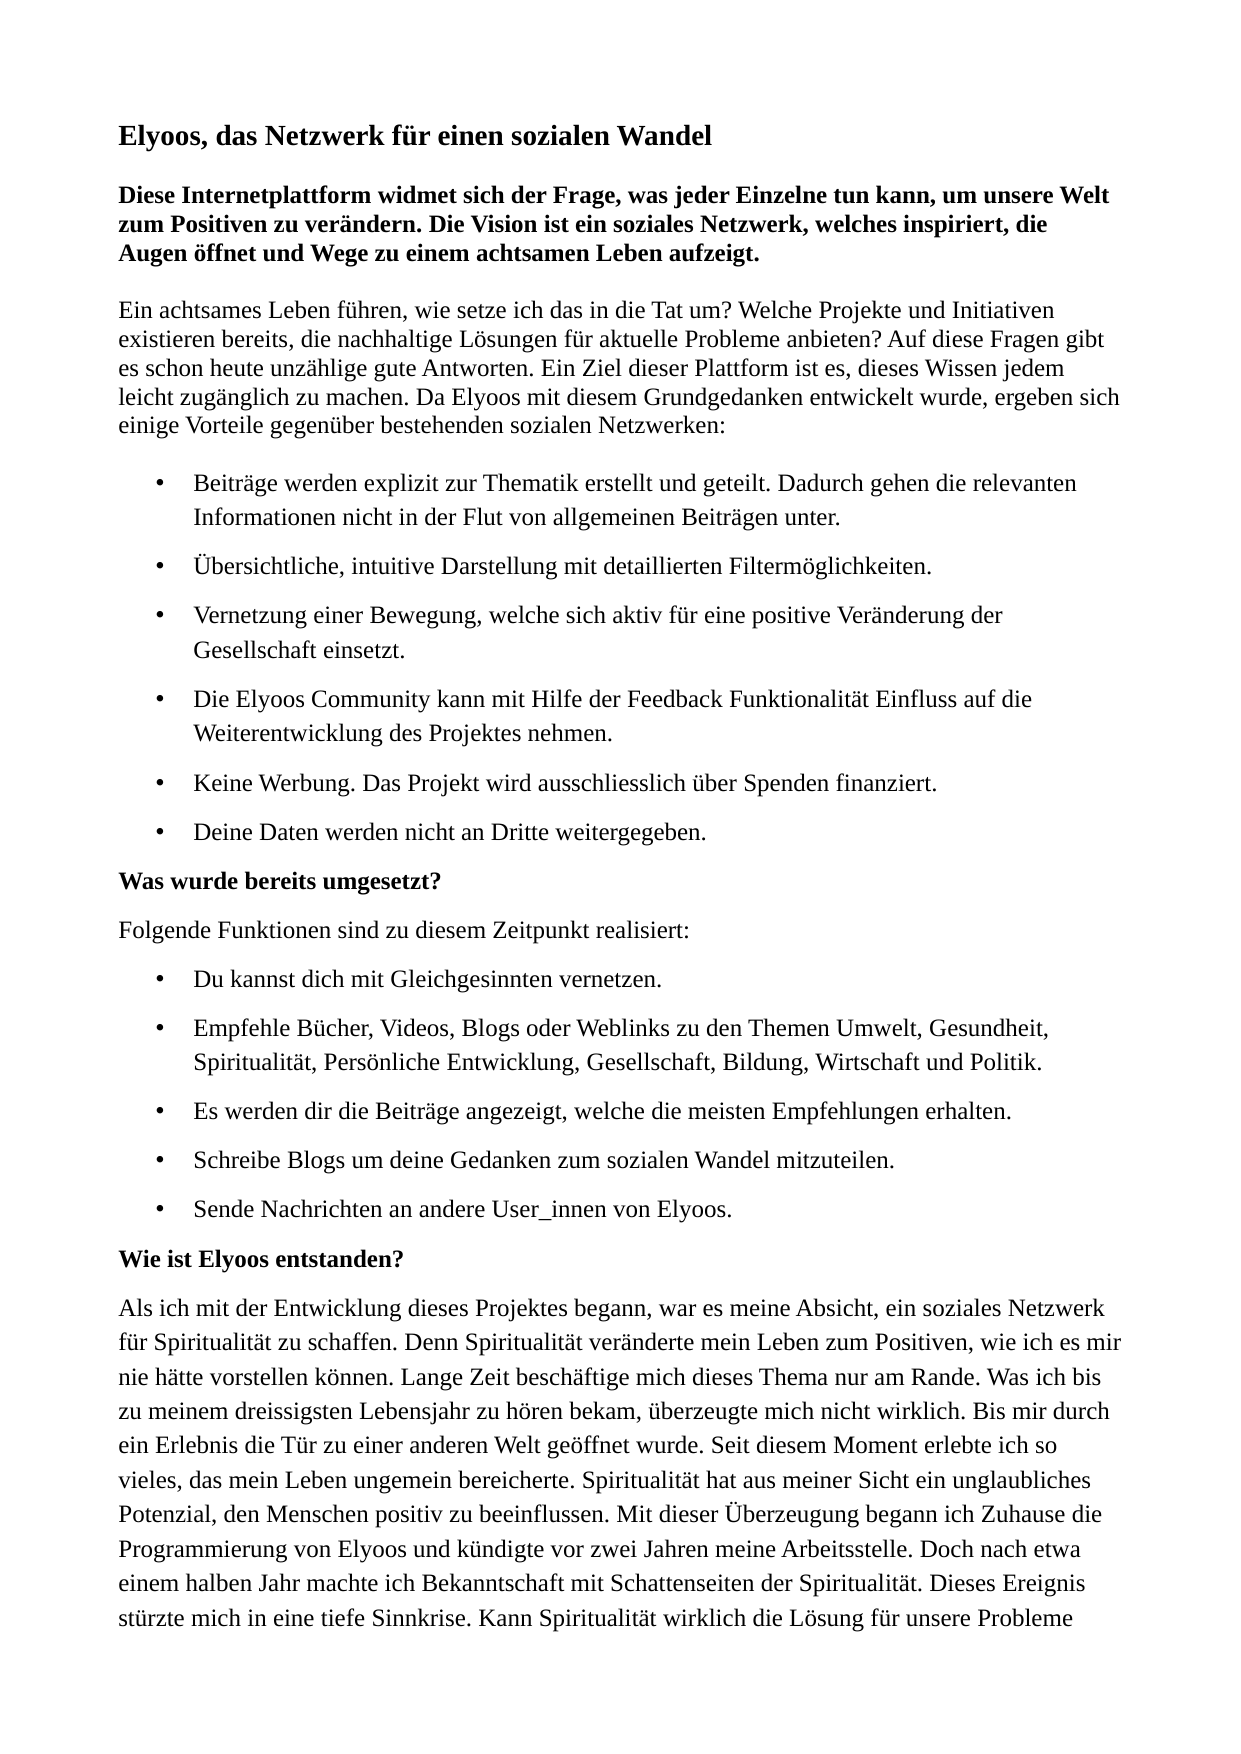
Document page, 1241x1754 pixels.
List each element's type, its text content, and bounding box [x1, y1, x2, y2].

text Diese Internetplattform widmet sich der Frage, was jeder Einzelne tun kann, um unsere Welt zum Positiven zu verändern. Die Vision ist ein soziales Netzwerk, welches inspiriert, die Augen öffnet und Wege zu einem achtsamen Leben aufzeigt. [118, 180, 1122, 267]
list Sende Nachrichten an andere User_innen von Elyoos. [156, 1194, 1122, 1223]
list Die Elyoos Community kann mit Hilfe der Feedback Funktionalität Einfluss auf die Weiterentwicklung des Projektes nehmen. [156, 684, 1122, 747]
list Keine Werbung. Das Projekt wird ausschliesslich über Spenden finanziert. [156, 768, 1122, 796]
list Es werden dir die Beiträge angezeigt, welche die meisten Empfehlungen erhalten. [156, 1096, 1122, 1125]
list Du kannst dich mit Gleichgesinnten vernetzen. [156, 964, 1122, 993]
text Als ich mit der Entwicklung dieses Projektes begann, war es meine Absicht, ein soziales Netzwerk für Spiritualität zu schaffen. Denn Spiritualität veränderte mein Leben zum Positiven, wie ich es mir nie hätte vorstellen können. Lange Zeit beschäftige mich dieses Thema nur am Rande. Was ich bis zu meinem dreissigsten Lebensjahr zu hören bekam, überzeugte mich nicht wirklich. Bis mir durch ein Erlebnis die Tür zu einer anderen Welt geöffnet wurde. Seit diesem Moment erlebte ich so vieles, das mein Leben ungemein bereicherte. Spiritualität hat aus meiner Sicht ein unglaubliches Potenzial, den Menschen positiv zu beeinflussen. Mit dieser Überzeugung begann ich Zuhause die Programmierung von Elyoos und kündigte vor zwei Jahren meine Arbeitsstelle. Doch nach etwa einem halben Jahr machte ich Bekanntschaft mit Schattenseiten der Spiritualität. Dieses Ereignis stürzte mich in eine tiefe Sinnkrise. Kann Spiritualität wirklich die Lösung für unsere Probleme [118, 1293, 1122, 1632]
text Ein achtsames Leben führen, wie setze ich das in die Tat um? Welche Projekte und Initiativen existieren bereits, die nachhaltige Lösungen für aktuelle Probleme anbieten? Auf diese Fragen gibt es schon heute unzählige gute Antworten. Ein Ziel dieser Plattform ist es, dieses Wissen jedem leicht zugänglich zu machen. Da Elyoos mit diesem Grundgedanken entwickelt wurde, ergeben sich einige Vorteile gegenüber bestehenden sozialen Netzwerken: [118, 295, 1122, 439]
text Elyoos, das Netzwerk für einen sozialen Wandel [118, 118, 1122, 152]
text Wie ist Elyoos entstanden? [118, 1244, 1122, 1272]
text Was wurde bereits umgesetzt? [118, 866, 1122, 894]
list Übersichtliche, intuitive Darstellung mit detaillierten Filtermöglichkeiten. [156, 551, 1122, 580]
list Deine Daten werden nicht an Dritte weitergegeben. [156, 817, 1122, 845]
list Empfehle Bücher, Videos, Blogs oder Weblinks zu den Themen Umwelt, Gesundheit, Spiritualität, Persönliche Entwicklung, Gesellschaft, Bildung, Wirtschaft und Politik. [156, 1013, 1122, 1076]
text Folgende Funktionen sind zu diesem Zeitpunkt realisiert: [118, 915, 1122, 943]
list Beiträge werden explizit zur Thematik erstellt und geteilt. Dadurch gehen die relevanten Informationen nicht in der Flut von allgemeinen Beiträgen unter. [156, 468, 1122, 531]
list Schreibe Blogs um deine Gedanken zum sozialen Wandel mitzuteilen. [156, 1146, 1122, 1174]
list Vernetzung einer Bewegung, welche sich aktiv für eine positive Veränderung der Gesellschaft einsetzt. [156, 601, 1122, 664]
